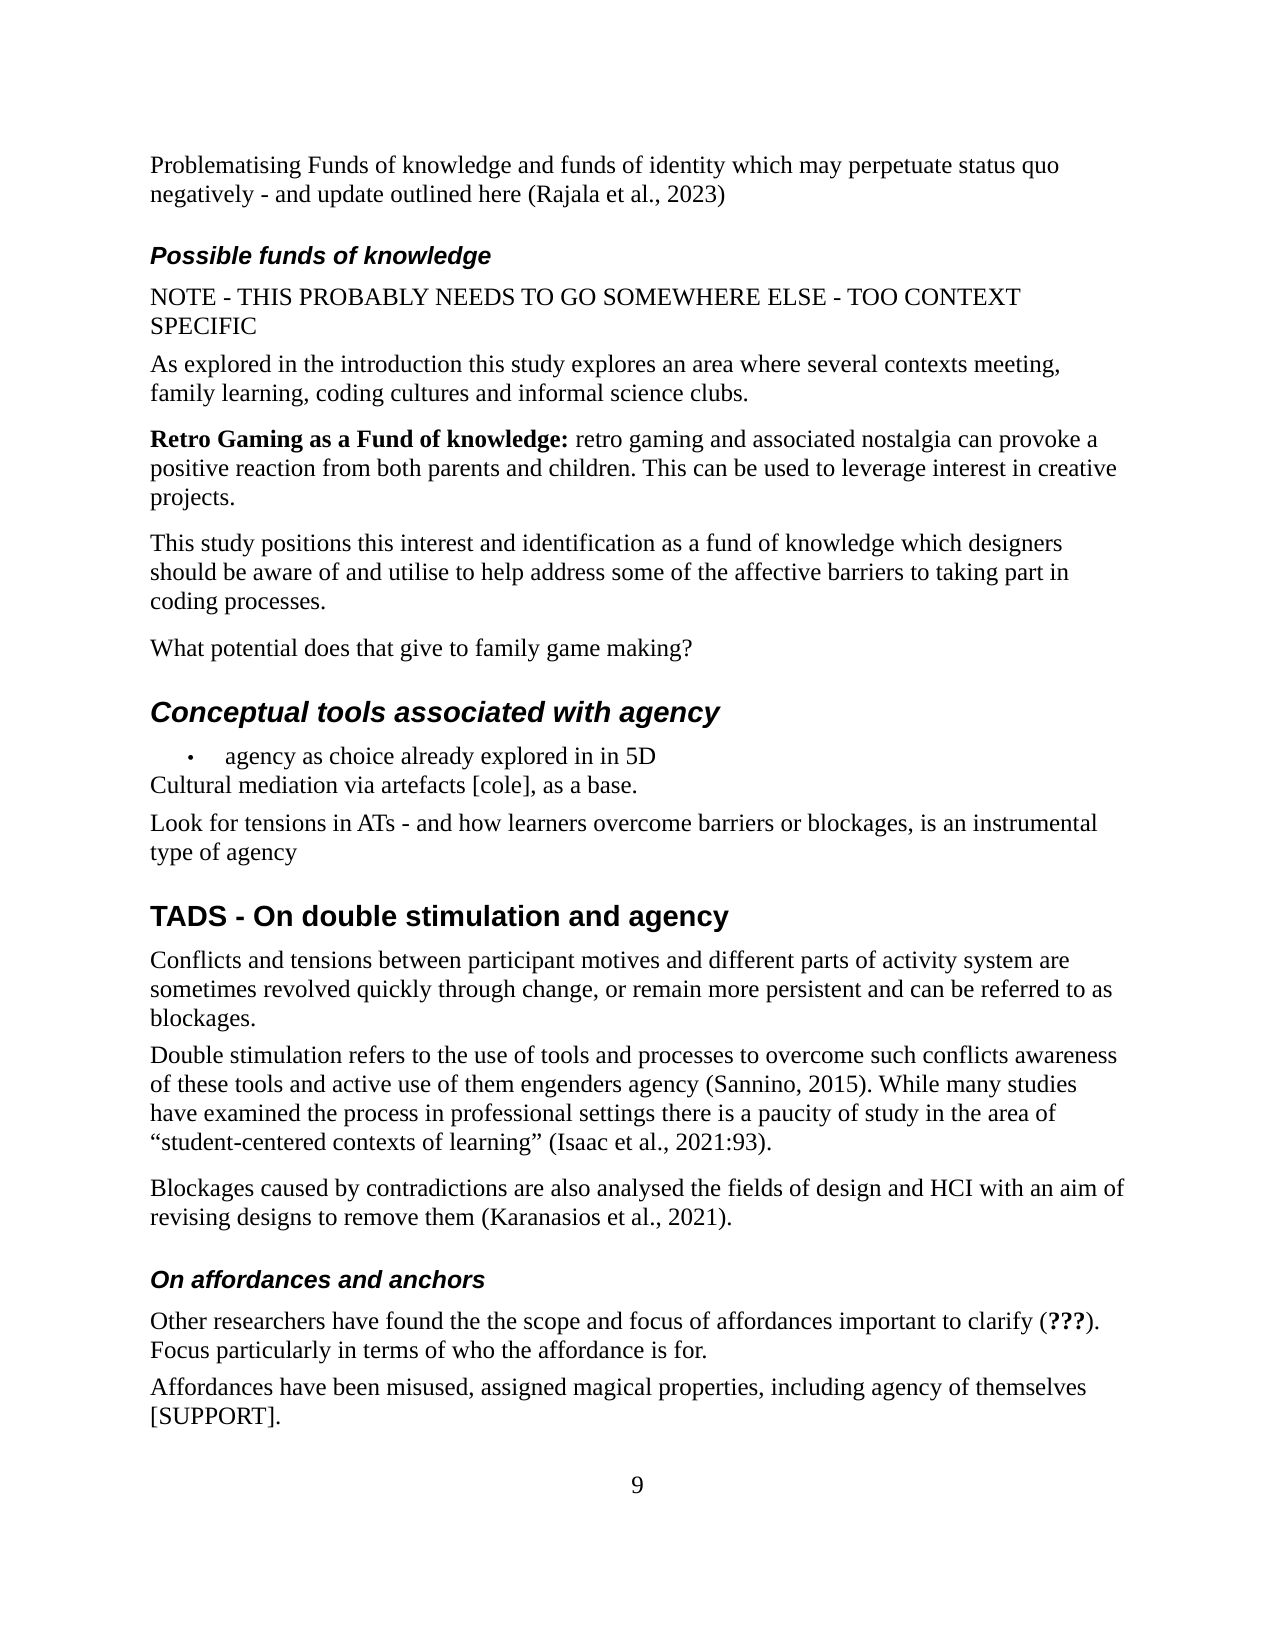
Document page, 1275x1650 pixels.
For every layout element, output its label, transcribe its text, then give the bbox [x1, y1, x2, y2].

text This study positions this interest and identification as a fund of knowledge which designers should be aware of and utilise to help address some of the affective barriers to taking part in coding processes. [150, 528, 1125, 615]
text Conflicts and tensions between participant motives and different parts of activity system are sometimes revolved quickly through change, or remain more persistent and can be referred to as blockages. [150, 945, 1125, 1032]
subtitle TADS - On double stimulation and agency [150, 899, 1125, 933]
text What potential does that give to family game making? [150, 633, 1125, 661]
subtitle Possible funds of knowledge [150, 241, 1125, 270]
text Look for tensions in ATs - and how learners overcome barriers or blockages, is an instrumental type of agency [150, 808, 1125, 865]
subtitle On affordances and anchors [150, 1265, 1125, 1293]
subtitle Conceptual tools associated with agency [150, 695, 1125, 729]
text Problematising Funds of knowledge and funds of identity which may perpetuate status quo negatively - and update outlined here (Rajala et al., 2023) [150, 150, 1125, 207]
text Double stimulation refers to the use of tools and processes to overcome such conflicts awareness of these tools and active use of them engenders agency (Sannino, 2015). While many studies have examined the process in professional settings there is a paucity of study in the area of “student-centered contexts of learning” (Isaac et al., 2021:93). [150, 1041, 1125, 1156]
text Other researchers have found the the scope and focus of affordances important to clarify (???). Focus particularly in terms of who the affordance is for. [150, 1306, 1125, 1363]
text Affordances have been misused, assigned magical properties, including agency of themselves [SUPPORT]. [150, 1372, 1125, 1430]
text Cultural mediation via artefacts [cole], as a base. [150, 770, 1125, 799]
text NOTE - THIS PROBABLY NEEDS TO GO SOMEWHERE ELSE - TOO CONTEXT SPECIFIC [150, 282, 1125, 340]
list agency as choice already explored in in 5D [187, 741, 1125, 770]
text As explored in the introduction this study explores an area where several contexts meeting, family learning, coding cultures and informal science clubs. [150, 349, 1125, 406]
text Blockages caused by contradictions are also analysed the fields of design and HCI with an aim of revising designs to remove them (Karanasios et al., 2021). [150, 1173, 1125, 1231]
text Retro Gaming as a Fund of knowledge: retro gaming and associated nostalgia can provoke a positive reaction from both parents and children. This can be used to leverage interest in creative projects. [150, 424, 1125, 511]
